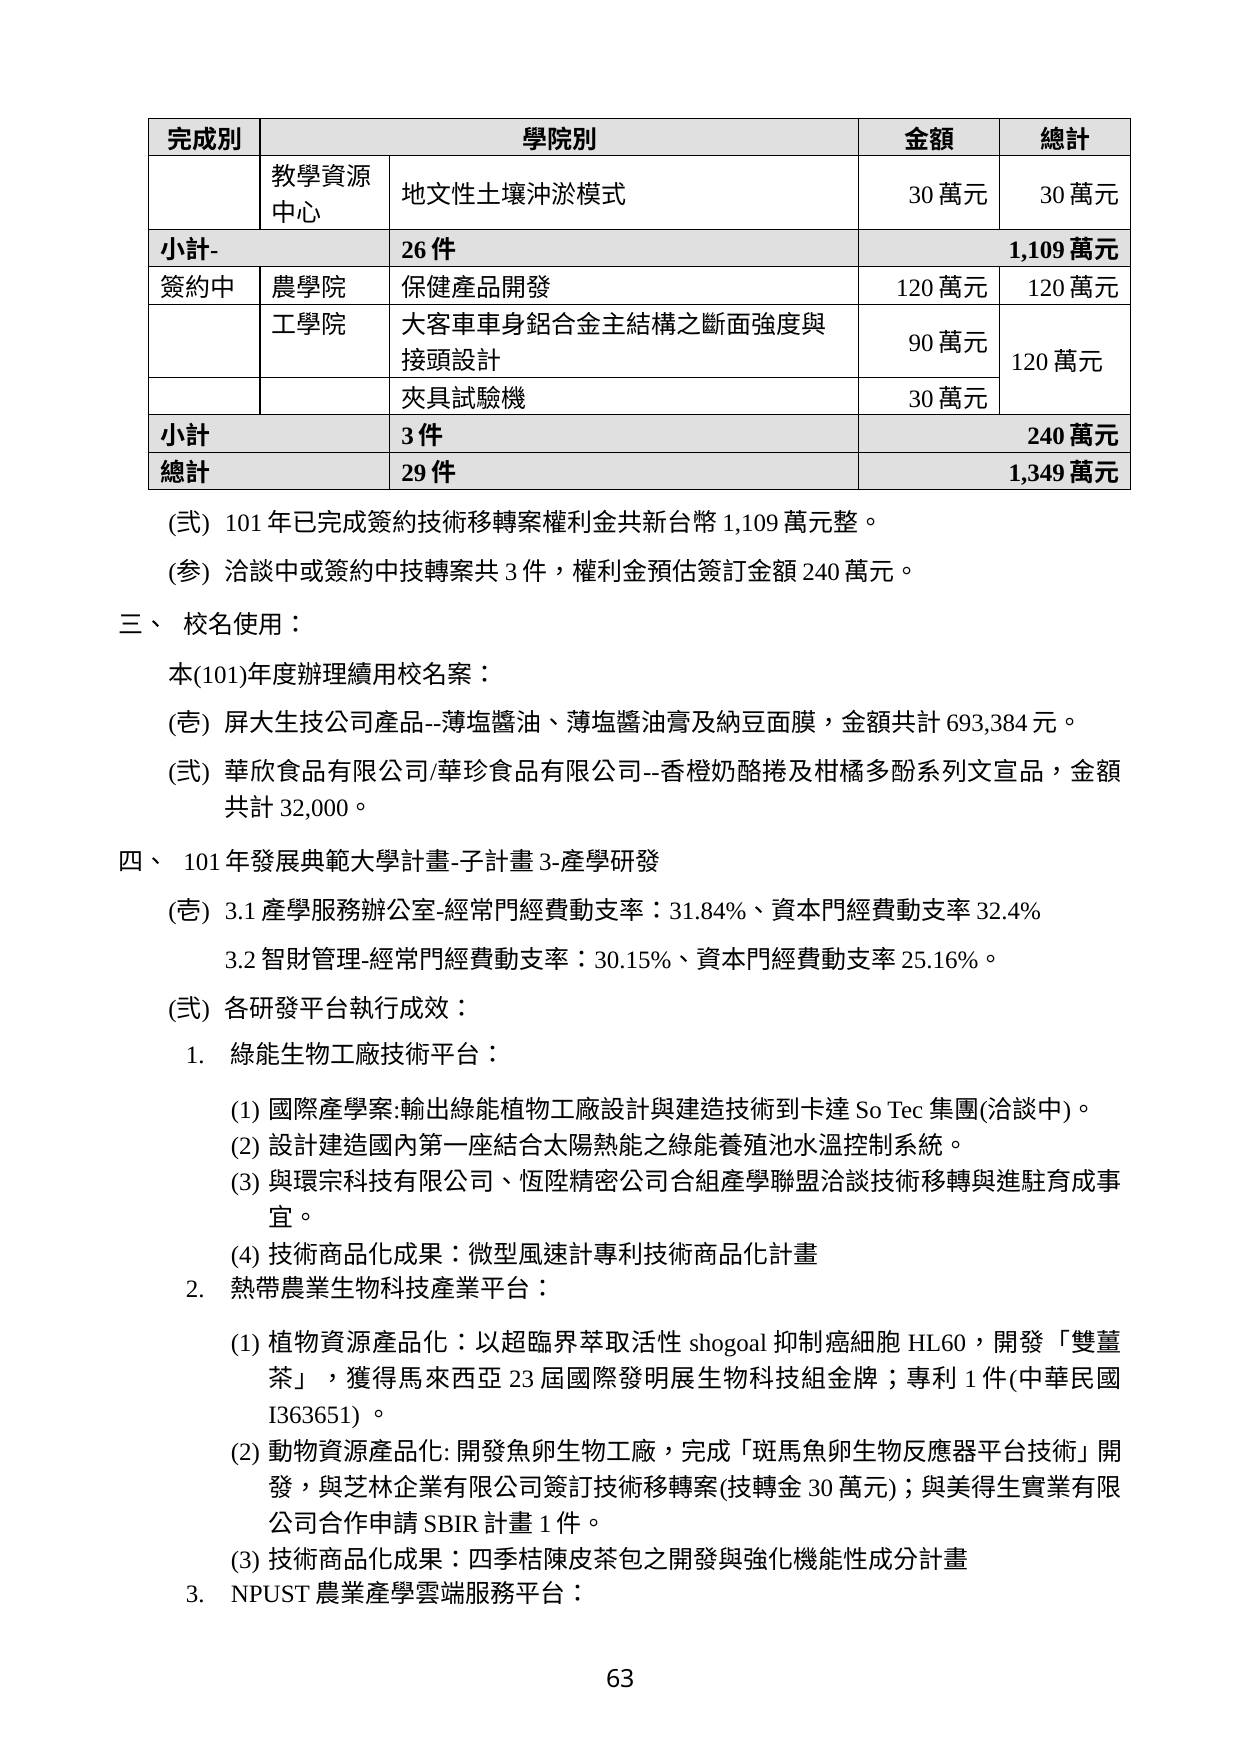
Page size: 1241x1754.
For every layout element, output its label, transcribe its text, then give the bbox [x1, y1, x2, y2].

text 3.2智財管理-經常門經費動支率：30.15%、資本門經費動支率25.16%。 [224, 939, 1122, 976]
table_cell 保健產品開發 [390, 267, 858, 303]
list 校名使用： [118, 600, 1122, 642]
table_cell 26件 [390, 230, 858, 266]
table_cell 農學院 [261, 267, 389, 303]
list 植物資源產品化：以超臨界萃取活性shogoal抑制癌細胞HL60，開發「雙薑茶」，獲得馬來西亞23屆國際發明展生物科技組金牌；專利1件(中華民國I363651) 。 [231, 1322, 1122, 1431]
list NPUST農業產學雲端服務平台： [186, 1576, 1122, 1609]
table_cell 簽約中 [149, 267, 259, 303]
table_header 金額 [859, 119, 999, 155]
list 各研發平台執行成效： [168, 988, 1122, 1024]
table_cell 總計 [149, 453, 389, 489]
table_cell 30萬元 [859, 156, 999, 229]
table_cell 240萬元 [859, 415, 1130, 452]
table_cell 地文性土壤沖淤模式 [390, 156, 858, 229]
list 熱帶農業生物科技產業平台： [186, 1270, 1122, 1304]
table_header 學院別 [261, 119, 858, 155]
table_cell 30萬元 [859, 378, 999, 414]
list 屏大生技公司產品--薄塩醬油、薄塩醬油膏及納豆面膜，金額共計693,384元。 [168, 703, 1122, 739]
table_cell [149, 156, 259, 229]
table_cell 120萬元 [859, 267, 999, 303]
table_cell 1,349萬元 [859, 453, 1130, 489]
list 技術商品化成果：四季桔陳皮茶包之開發與強化機能性成分計畫 [231, 1540, 1122, 1576]
list 設計建造國內第一座結合太陽熱能之綠能養殖池水溫控制系統。 [231, 1125, 1122, 1162]
table_cell 教學資源中心 [261, 156, 389, 229]
list 國際產學案:輸出綠能植物工廠設計與建造技術到卡達So Tec 集團(洽談中)。 [231, 1089, 1122, 1125]
table_cell 90萬元 [859, 305, 999, 377]
table_cell [261, 378, 389, 414]
table_cell 30萬元 [1000, 156, 1130, 229]
table_header 總計 [1000, 119, 1130, 155]
table_cell 29件 [390, 453, 858, 489]
table_cell 小計- [149, 230, 389, 266]
table_cell [149, 305, 259, 377]
table_cell 大客車車身鋁合金主結構之斷面強度與接頭設計 [390, 305, 858, 377]
table_cell 3件 [390, 415, 858, 452]
table_cell 120萬元 [1000, 267, 1130, 303]
table_header 完成別 [149, 119, 259, 155]
list 洽談中或簽約中技轉案共3件，權利金預估簽訂金額240萬元。 [168, 551, 1122, 587]
list 101年發展典範大學計畫-子計畫3-產學研發 [118, 837, 1122, 878]
list 3.1產學服務辦公室-經常門經費動支率：31.84%、資本門經費動支率32.4% [168, 891, 1122, 927]
text 本(101)年度辦理續用校名案： [168, 654, 1122, 690]
table_cell 1,109萬元 [859, 230, 1130, 266]
table_cell 小計 [149, 415, 389, 452]
list 華欣食品有限公司/華珍食品有限公司--香橙奶酪捲及柑橘多酚系列文宣品，金額共計32,000。 [168, 752, 1122, 824]
list 綠能生物工廠技術平台： [186, 1037, 1122, 1070]
list 技術商品化成果：微型風速計專利技術商品化計畫 [231, 1234, 1122, 1270]
table_cell 120萬元 [1000, 305, 1130, 414]
list 動物資源產品化: 開發魚卵生物工廠，完成「斑馬魚卵生物反應器平台技術」開發，與芝林企業有限公司簽訂技術移轉案(技轉金30萬元)；與美得生實業有限公司合作申請SBIR計畫1件。 [231, 1431, 1122, 1540]
table_cell 夾具試驗機 [390, 378, 858, 414]
list 與環宗科技有限公司、恆陞精密公司合組產學聯盟洽談技術移轉與進駐育成事宜。 [231, 1162, 1122, 1234]
table_cell [149, 378, 259, 414]
table_cell 工學院 [261, 305, 389, 377]
list 101年已完成簽約技術移轉案權利金共新台幣1,109萬元整。 [168, 502, 1122, 539]
